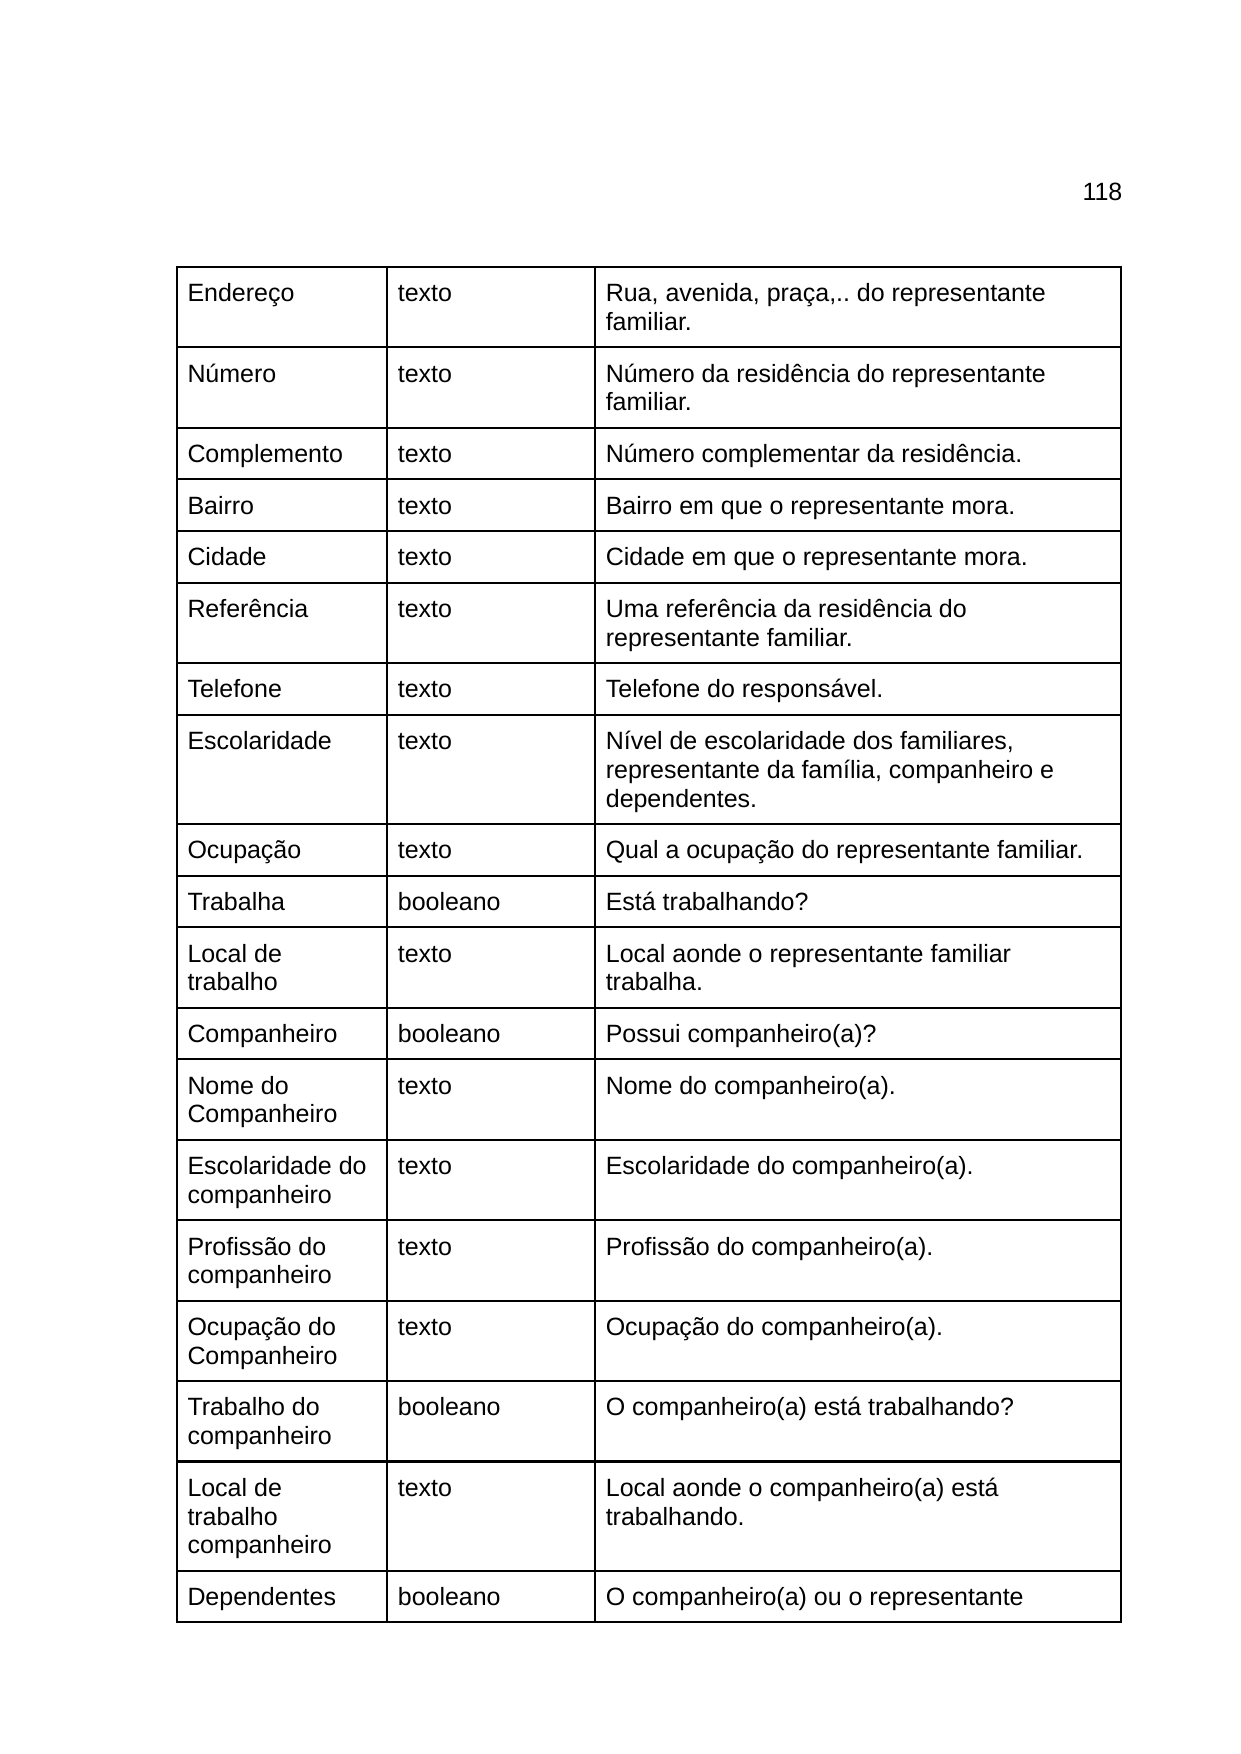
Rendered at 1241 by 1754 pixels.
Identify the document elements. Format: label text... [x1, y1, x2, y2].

table_cell Uma referência da residência do representante familiar. [596, 584, 1120, 662]
table_cell Local de trabalho [178, 928, 386, 1007]
table_cell Local aonde o representante familiar trabalha. [596, 928, 1120, 1007]
table_cell Possui companheiro(a)? [596, 1009, 1120, 1058]
table_cell Número da residência do representante familiar. [596, 348, 1120, 427]
table_cell Está trabalhando? [596, 877, 1120, 926]
table_cell Local de trabalho companheiro [178, 1463, 386, 1569]
table_cell texto [388, 1463, 594, 1569]
table_cell texto [388, 928, 594, 1007]
table_cell Escolaridade do companheiro(a). [596, 1141, 1120, 1219]
table_cell texto [388, 825, 594, 874]
table_cell Rua, avenida, praça,.. do representante familiar. [596, 268, 1120, 346]
table_cell texto [388, 1302, 594, 1380]
table_cell Bairro em que o representante mora. [596, 480, 1120, 530]
table_cell Referência [178, 584, 386, 662]
table_cell Profissão do companheiro [178, 1221, 386, 1299]
table_cell texto [388, 584, 594, 662]
table_cell Telefone [178, 664, 386, 714]
table_cell Bairro [178, 480, 386, 530]
table_cell Dependentes [178, 1572, 386, 1621]
table_cell Cidade em que o representante mora. [596, 532, 1120, 582]
table_cell Ocupação do companheiro(a). [596, 1302, 1120, 1380]
table_cell O companheiro(a) ou o representante [596, 1572, 1120, 1621]
table_cell texto [388, 348, 594, 427]
table_cell Nome do Companheiro [178, 1060, 386, 1139]
table_cell Qual a ocupação do representante familiar. [596, 825, 1120, 874]
table_cell Trabalho do companheiro [178, 1382, 386, 1460]
table_cell texto [388, 1060, 594, 1139]
table_cell Número complementar da residência. [596, 429, 1120, 478]
table_cell Cidade [178, 532, 386, 582]
table_cell texto [388, 664, 594, 714]
table_cell texto [388, 532, 594, 582]
table_cell Nome do companheiro(a). [596, 1060, 1120, 1139]
table_cell Trabalha [178, 877, 386, 926]
table_cell texto [388, 1141, 594, 1219]
table_cell texto [388, 1221, 594, 1299]
table_cell Complemento [178, 429, 386, 478]
table_cell texto [388, 480, 594, 530]
table_cell booleano [388, 1572, 594, 1621]
table_cell texto [388, 268, 594, 346]
table_cell booleano [388, 877, 594, 926]
table_cell Número [178, 348, 386, 427]
table_cell O companheiro(a) está trabalhando? [596, 1382, 1120, 1460]
table_cell texto [388, 429, 594, 478]
table_cell Telefone do responsável. [596, 664, 1120, 714]
table_cell Profissão do companheiro(a). [596, 1221, 1120, 1299]
table_cell Endereço [178, 268, 386, 346]
table_cell Escolaridade do companheiro [178, 1141, 386, 1219]
table_cell Local aonde o companheiro(a) está trabalhando. [596, 1463, 1120, 1569]
table_cell booleano [388, 1382, 594, 1460]
table_cell Ocupação do Companheiro [178, 1302, 386, 1380]
table_cell Nível de escolaridade dos familiares, representante da família, companheiro e dependentes. [596, 716, 1120, 823]
table_cell Escolaridade [178, 716, 386, 823]
table_cell texto [388, 716, 594, 823]
table_cell Companheiro [178, 1009, 386, 1058]
table_cell booleano [388, 1009, 594, 1058]
table_cell Ocupação [178, 825, 386, 874]
